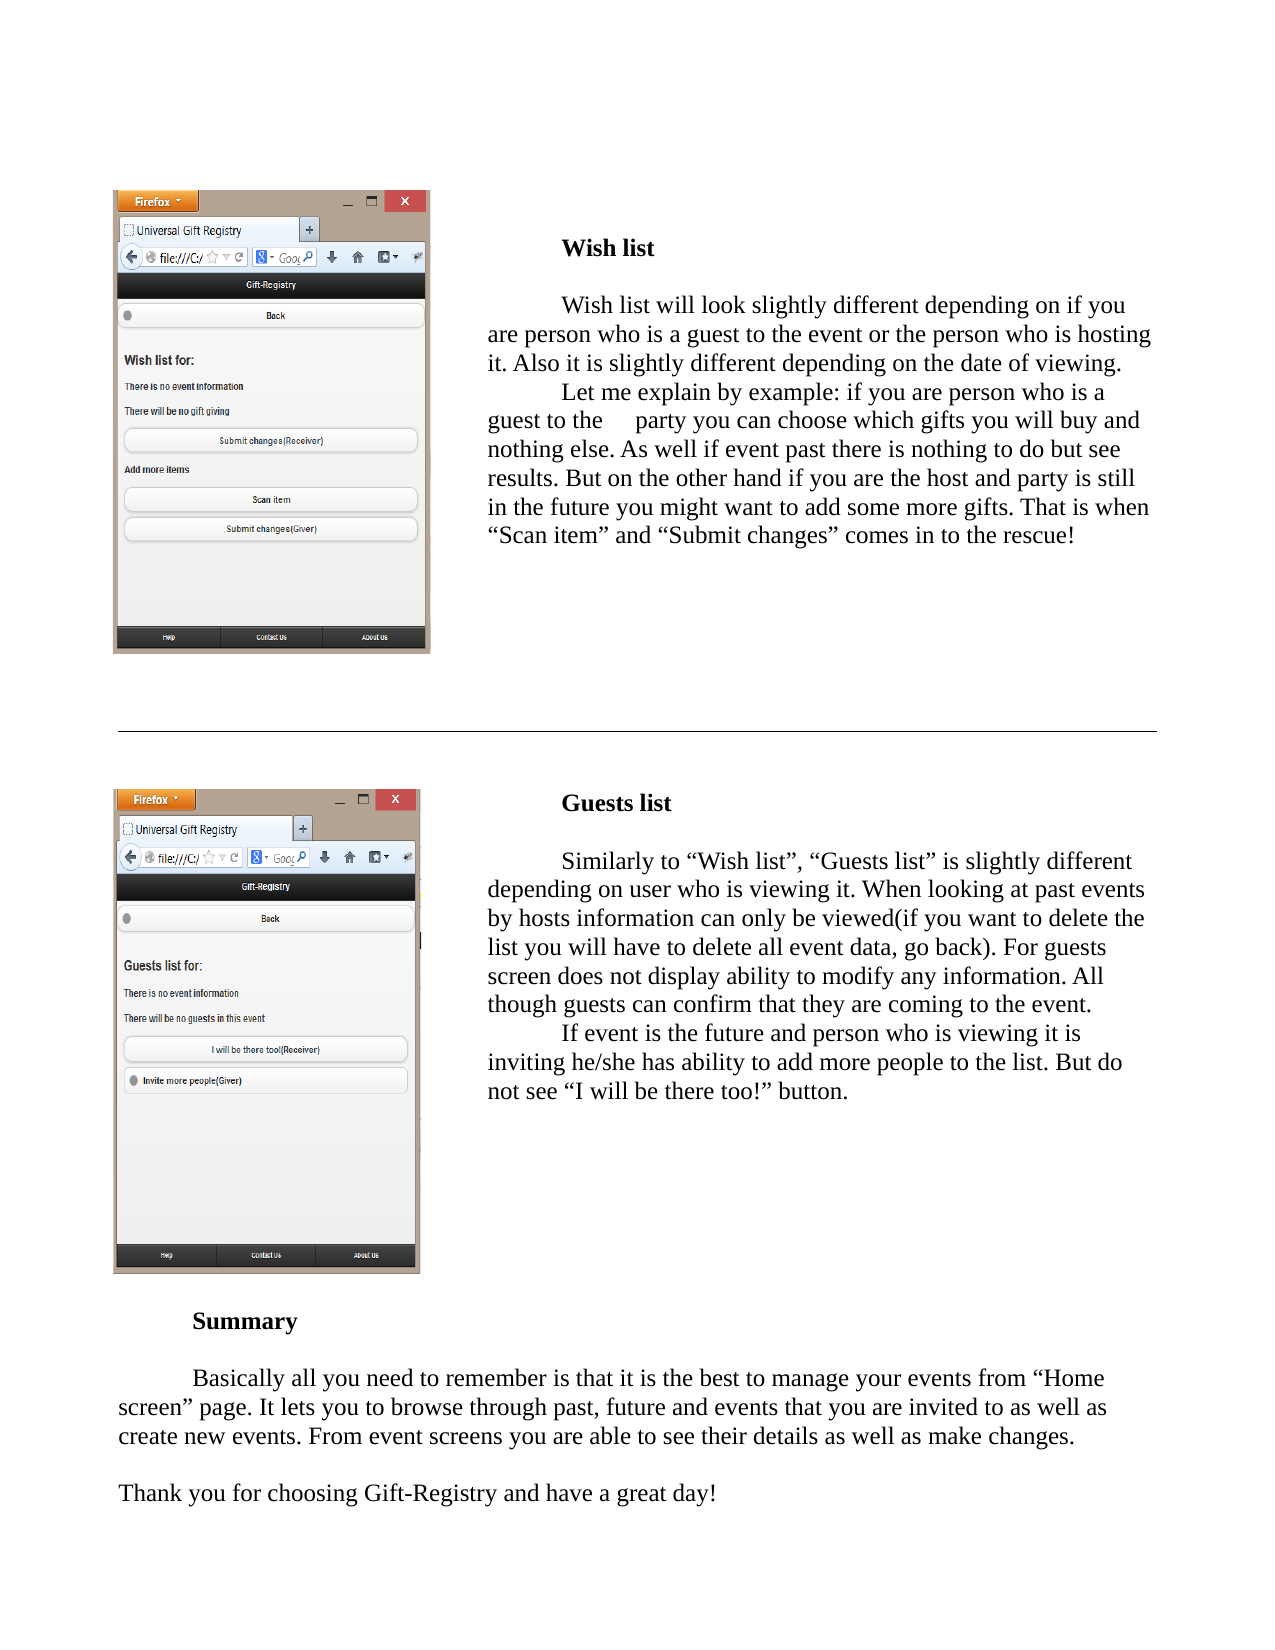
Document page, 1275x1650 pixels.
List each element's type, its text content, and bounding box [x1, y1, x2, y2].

text Summary [118, 1306, 1157, 1334]
text Basically all you need to remember is that it is the best to manage your events from “Home screen” page. It lets you to browse through past, future and events that you are invited to as well as create new events. From event screens you are able to see their details as well as make changes. [118, 1363, 1157, 1449]
text Wish list will look slightly different depending on if you are person who is a guest to the event or the person who is hosting it. Also it is slightly different depending on the date of viewing. Let me explain by example: if you are person who is a guest to the party you can choose which gifts you will buy and nothing else. As well if event past there is nothing to do but see results. But on the other hand if you are the host and party is still in the future you might want to add some more gifts. That is when “Scan item” and “Submit changes” comes in to the rescue! [431, 291, 1157, 549]
text If event is the future and person who is viewing it is inviting he/she has ability to add more people to the list. But do not see “I will be there too!” button. [422, 1018, 1157, 1104]
text Similarly to “Wish list”, “Guests list” is slightly different depending on user who is viewing it. When looking at past events by hosts information can only be viewed(if you want to delete the list you will have to delete all event data, go back). For guests screen does not display ability to modify any information. All though guests can confirm that they are coming to the event. [422, 846, 1157, 1018]
text Thank you for choosing Gift-Registry and have a great day! [118, 1478, 1157, 1507]
text Guests list [118, 788, 1157, 817]
text Wish list [431, 233, 1157, 262]
